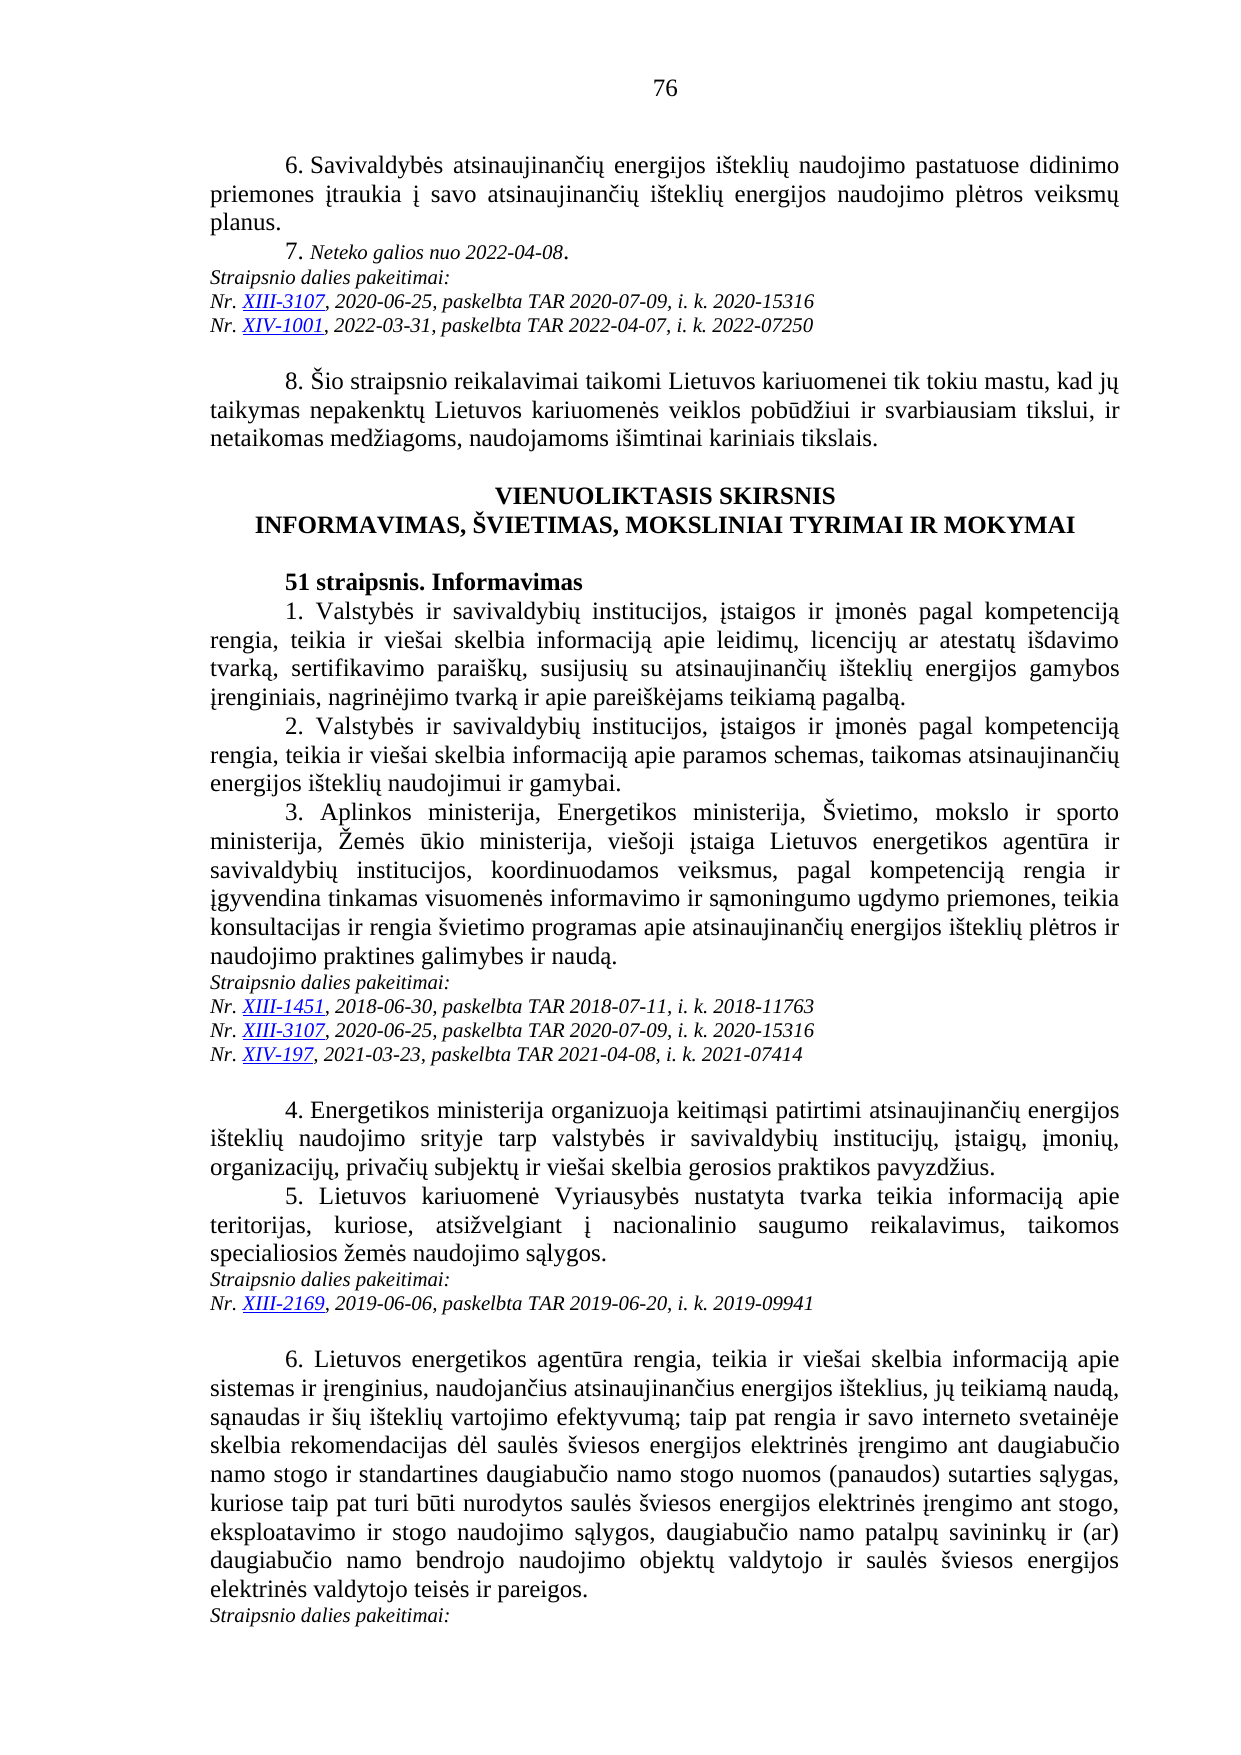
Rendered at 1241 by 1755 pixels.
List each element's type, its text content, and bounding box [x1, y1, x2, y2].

text Straipsnio dalies pakeitimai: [210, 1603, 1120, 1627]
text 8. Šio straipsnio reikalavimai taikomi Lietuvos kariuomenei tik tokiu mastu, kad jų taikymas nepakenktų Lietuvos kariuomenės veiklos pobūdžiui ir svarbiausiam tikslui, ir netaikomas medžiagoms, naudojamoms išimtinai kariniais tikslais. [210, 366, 1120, 452]
text 7. Neteko galios nuo 2022-04-08. [210, 236, 1120, 265]
text 4. Energetikos ministerija organizuoja keitimąsi patirtimi atsinaujinančių energijos išteklių naudojimo srityje tarp valstybės ir savivaldybių institucijų, įstaigų, įmonių, organizacijų, privačių subjektų ir viešai skelbia gerosios praktikos pavyzdžius. [210, 1095, 1120, 1181]
text Straipsnio dalies pakeitimai: [210, 265, 1120, 289]
text Nr. XIII-3107, 2020-06-25, paskelbta TAR 2020-07-09, i. k. 2020-15316 [210, 1018, 1120, 1042]
text Nr. XIII-3107, 2020-06-25, paskelbta TAR 2020-07-09, i. k. 2020-15316 [210, 289, 1120, 313]
text 3. Aplinkos ministerija, Energetikos ministerija, Švietimo, mokslo ir sporto ministerija, Žemės ūkio ministerija, viešoji įstaiga Lietuvos energetikos agentūra ir savivaldybių institucijos, koordinuodamos veiksmus, pagal kompetenciją rengia ir įgyvendina tinkamas visuomenės informavimo ir sąmoningumo ugdymo priemones, teikia konsultacijas ir rengia švietimo programas apie atsinaujinančių energijos išteklių plėtros ir naudojimo praktines galimybes ir naudą. [210, 797, 1120, 970]
text VIENUOLIKTASIS SKIRSNIS [210, 481, 1120, 510]
text 51 straipsnis. Informavimas [210, 567, 1120, 596]
text 5. Lietuvos kariuomenė Vyriausybės nustatyta tvarka teikia informaciją apie teritorijas, kuriose, atsižvelgiant į nacionalinio saugumo reikalavimus, taikomos specialiosios žemės naudojimo sąlygos. [210, 1181, 1120, 1267]
text Nr. XIII-1451, 2018-06-30, paskelbta TAR 2018-07-11, i. k. 2018-11763 [210, 994, 1120, 1018]
text 6. Savivaldybės atsinaujinančių energijos išteklių naudojimo pastatuose didinimo priemones įtraukia į savo atsinaujinančių išteklių energijos naudojimo plėtros veiksmų planus. [210, 150, 1120, 236]
text Informavimas, ŠVIETIMAS, MOKSLINIAI TYRIMAI IR MOKYMAI [210, 510, 1120, 538]
text Nr. XIV-197, 2021-03-23, paskelbta TAR 2021-04-08, i. k. 2021-07414 [210, 1042, 1120, 1066]
text Straipsnio dalies pakeitimai: [210, 970, 1120, 994]
text 1. Valstybės ir savivaldybių institucijos, įstaigos ir įmonės pagal kompetenciją rengia, teikia ir viešai skelbia informaciją apie leidimų, licencijų ar atestatų išdavimo tvarką, sertifikavimo paraiškų, susijusių su atsinaujinančių išteklių energijos gamybos įrenginiais, nagrinėjimo tvarką ir apie pareiškėjams teikiamą pagalbą. [210, 596, 1120, 711]
text Nr. XIII-2169, 2019-06-06, paskelbta TAR 2019-06-20, i. k. 2019-09941 [210, 1291, 1120, 1315]
text 2. Valstybės ir savivaldybių institucijos, įstaigos ir įmonės pagal kompetenciją rengia, teikia ir viešai skelbia informaciją apie paramos schemas, taikomas atsinaujinančių energijos išteklių naudojimui ir gamybai. [210, 711, 1120, 797]
text 6. Lietuvos energetikos agentūra rengia, teikia ir viešai skelbia informaciją apie sistemas ir įrenginius, naudojančius atsinaujinančius energijos išteklius, jų teikiamą naudą, sąnaudas ir šių išteklių vartojimo efektyvumą; taip pat rengia ir savo interneto svetainėje skelbia rekomendacijas dėl saulės šviesos energijos elektrinės įrengimo ant daugiabučio namo stogo ir standartines daugiabučio namo stogo nuomos (panaudos) sutarties sąlygas, kuriose taip pat turi būti nurodytos saulės šviesos energijos elektrinės įrengimo ant stogo, eksploatavimo ir stogo naudojimo sąlygos, daugiabučio namo patalpų savininkų ir (ar) daugiabučio namo bendrojo naudojimo objektų valdytojo ir saulės šviesos energijos elektrinės valdytojo teisės ir pareigos. [210, 1344, 1120, 1603]
text Nr. XIV-1001, 2022-03-31, paskelbta TAR 2022-04-07, i. k. 2022-07250 [210, 313, 1120, 337]
text Straipsnio dalies pakeitimai: [210, 1267, 1120, 1291]
